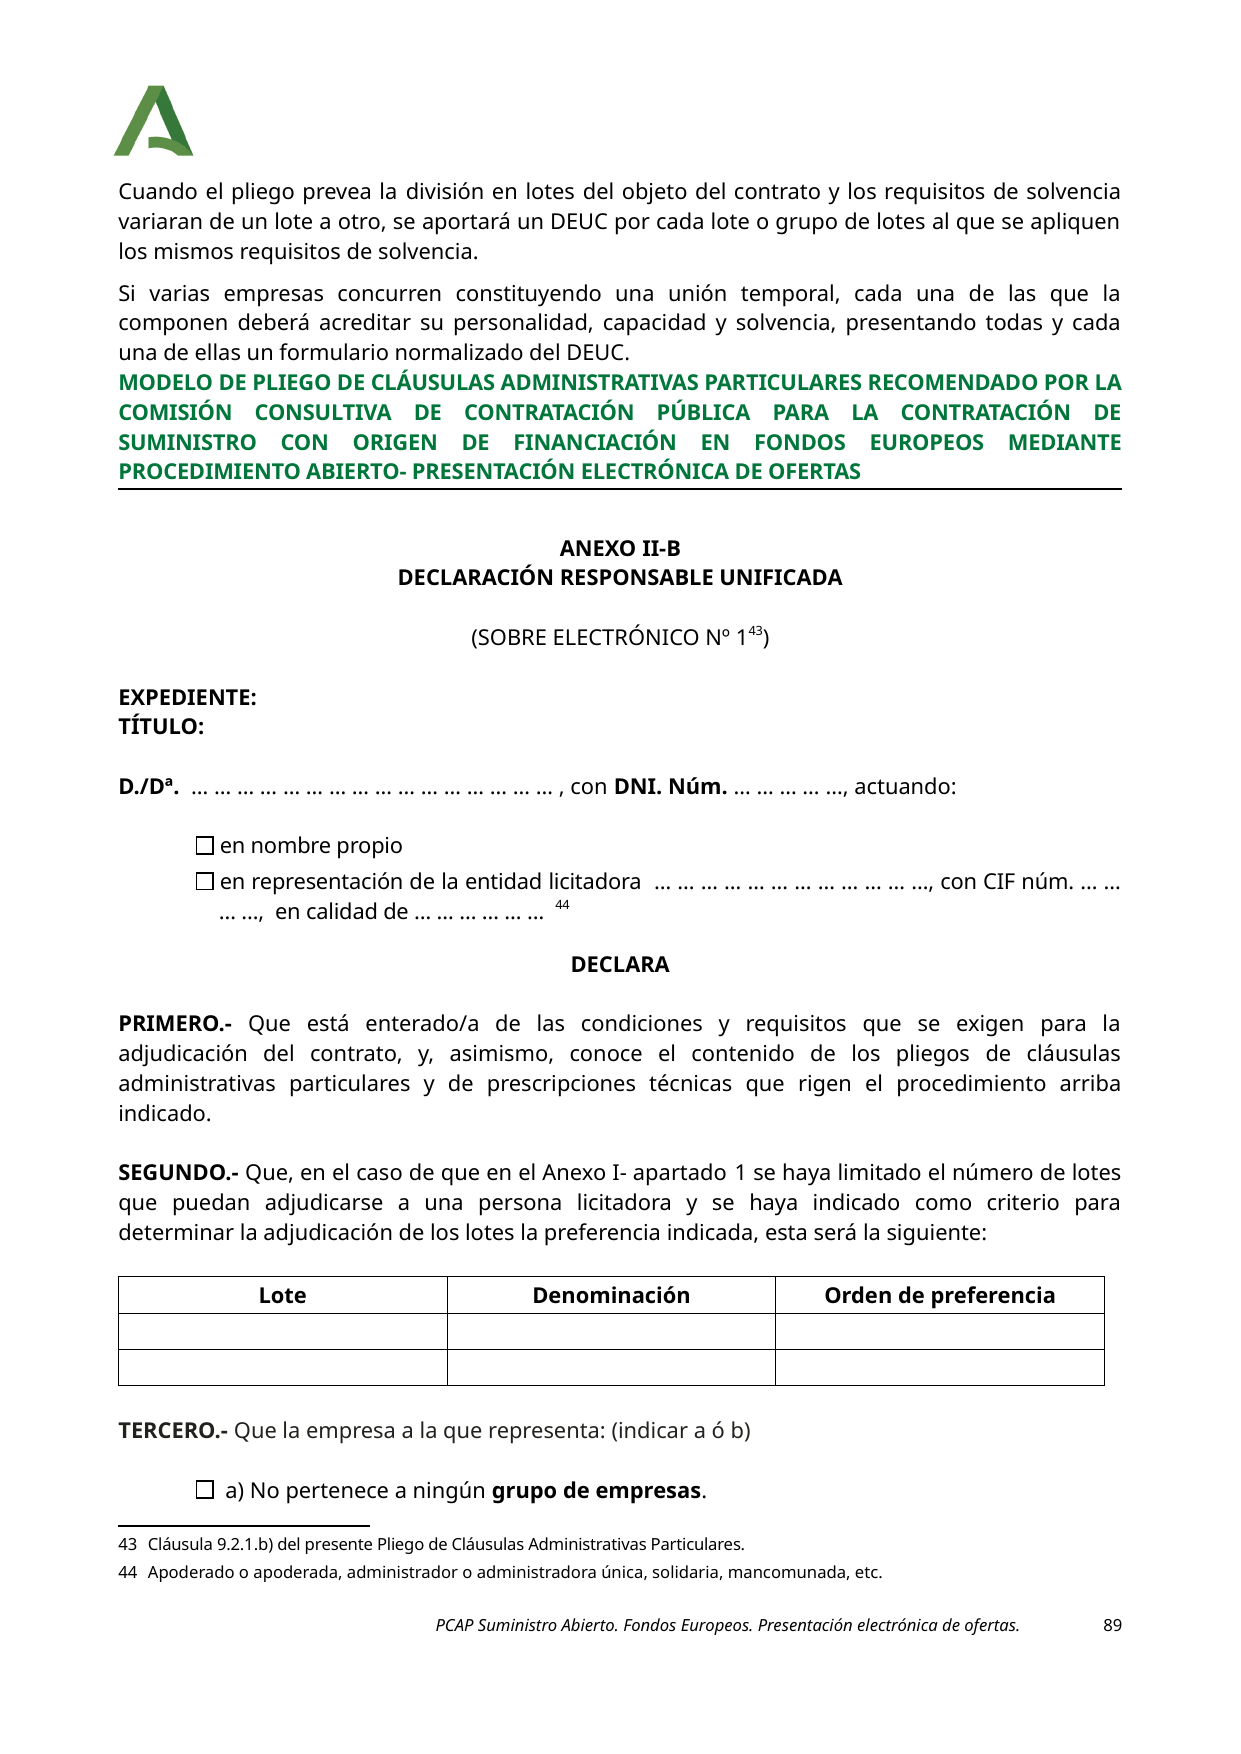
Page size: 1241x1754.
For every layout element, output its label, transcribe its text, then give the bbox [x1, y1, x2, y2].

table_cell [119, 1314, 447, 1348]
text PRIMERO.- Que está enterado/a de las condiciones y requisitos que se exigen para la adjudicación del contrato, y, asimismo, conoce el contenido de los pliegos de cláusulas administrativas particulares y de prescripciones técnicas que rigen el procedimiento arriba indicado. [118, 1008, 1122, 1127]
text ANEXO II-B [118, 532, 1122, 562]
text MODELO DE PLIEGO DE CLÁUSULAS ADMINISTRATIVAS PARTICULARES RECOMENDADO POR LA COMISIÓN CONSULTIVA DE CONTRATACIÓN PÚBLICA PARA LA CONTRATACIÓN DE SUMINISTRO CON ORIGEN DE FINANCIACIÓN EN FONDOS EUROPEOS MEDIANTE PROCEDIMIENTO ABIERTO- PRESENTACIÓN ELECTRÓNICA DE OFERTAS [118, 367, 1122, 488]
table_cell [119, 1350, 447, 1385]
text Si varias empresas concurren constituyendo una unión temporal, cada una de las que la componen deberá acreditar su personalidad, capacidad y solvencia, presentando todas y cada una de ellas un formulario normalizado del DEUC. [118, 277, 1122, 367]
text (SOBRE ELECTRÓNICO Nº 1) [118, 622, 1122, 652]
table_header Denominación [448, 1277, 775, 1312]
text Cláusula 9.2.1.b) del presente Pliego de Cláusulas Administrativas Particulares. [118, 1532, 1122, 1555]
text TÍTULO: [118, 711, 1122, 741]
text Cuando el pliego prevea la división en lotes del objeto del contrato y los requisitos de solvencia variaran de un lote a otro, se aportará un DEUC por cada lote o grupo de lotes al que se apliquen los mismos requisitos de solvencia. [118, 176, 1122, 266]
text a) No pertenece a ningún grupo de empresas. [118, 1474, 1122, 1504]
table_cell [448, 1350, 775, 1385]
table_cell [776, 1314, 1104, 1348]
text en nombre propio [189, 830, 1122, 860]
table_cell [448, 1314, 775, 1348]
text SEGUNDO.- Que, en el caso de que en el Anexo I- apartado 1 se haya limitado el número de lotes que puedan adjudicarse a una persona licitadora y se haya indicado como criterio para determinar la adjudicación de los lotes la preferencia indicada, esta será la siguiente: [118, 1157, 1122, 1246]
table_header Orden de preferencia [776, 1277, 1104, 1312]
text Apoderado o apoderada, administrador o administradora única, solidaria, mancomunada, etc. [118, 1561, 1122, 1584]
text DECLARACIÓN RESPONSABLE UNIFICADA [118, 562, 1122, 592]
table_cell [776, 1350, 1104, 1385]
text EXPEDIENTE: [118, 681, 1122, 711]
table_header Lote [119, 1277, 447, 1312]
picture [109, 81, 198, 160]
text en representación de la entidad licitadora … … … … … … … … … … … …, con CIF núm. … … … …, en calidad de … … … … … … [195, 866, 1122, 926]
text DECLARA [118, 948, 1122, 978]
text TERCERO.- Que la empresa a la que representa: (indicar a ó b) [118, 1415, 1122, 1445]
text D./Dª. … … … … … … … … … … … … … … … … , con DNI. Núm. … … … … …, actuando: [118, 771, 1122, 801]
